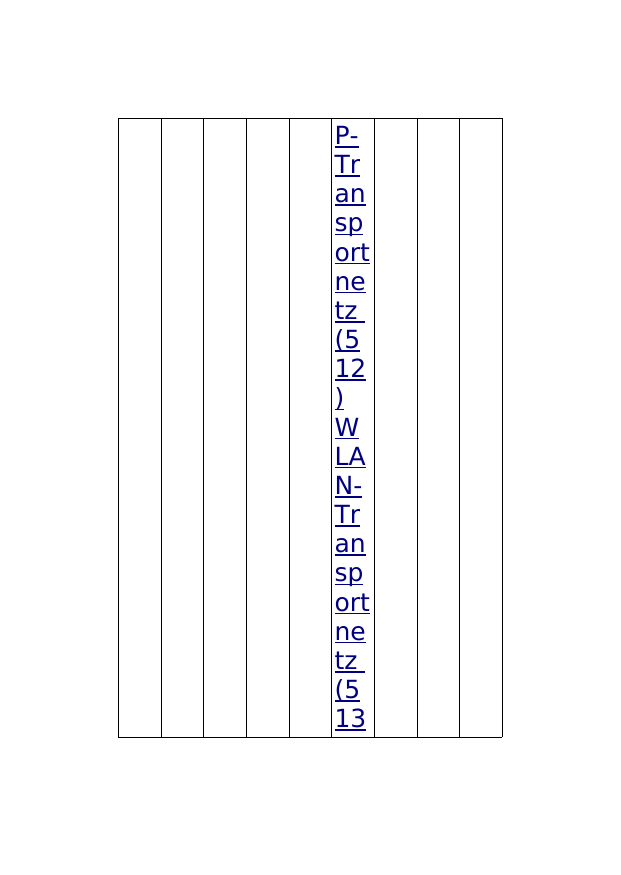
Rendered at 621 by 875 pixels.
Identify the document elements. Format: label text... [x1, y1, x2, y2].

table_cell [119, 119, 161, 737]
table_cell [204, 119, 246, 737]
table_cell [162, 119, 203, 737]
table_cell [290, 119, 331, 737]
table_cell [460, 119, 502, 737]
table_cell P-Transportnetz (512) WLAN-Transportnetz (513 [332, 119, 374, 737]
table_cell [247, 119, 289, 737]
table_cell [418, 119, 459, 737]
table_cell [375, 119, 417, 737]
